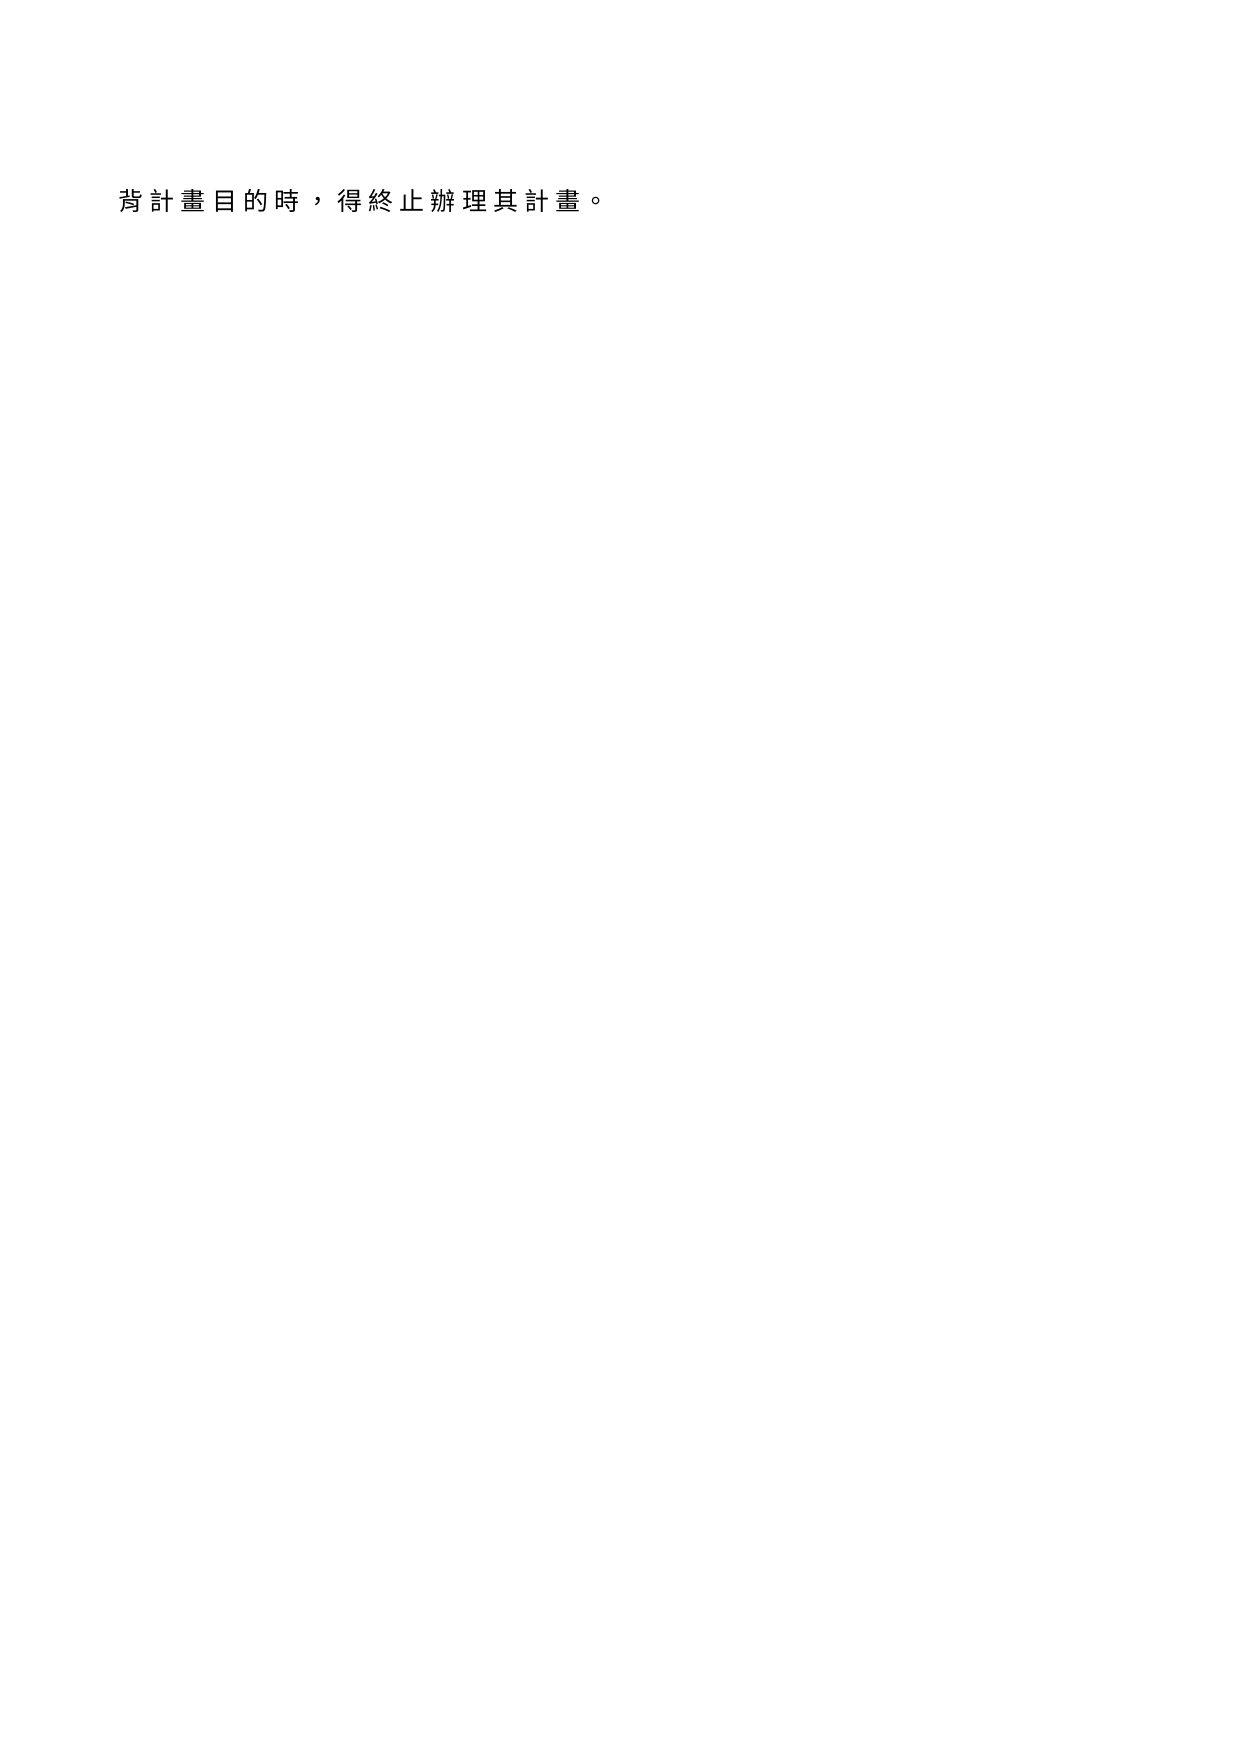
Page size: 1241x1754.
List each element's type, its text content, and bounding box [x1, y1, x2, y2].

text 背計畫目的時，得終止辦理其計畫。 [115, 158, 1125, 221]
